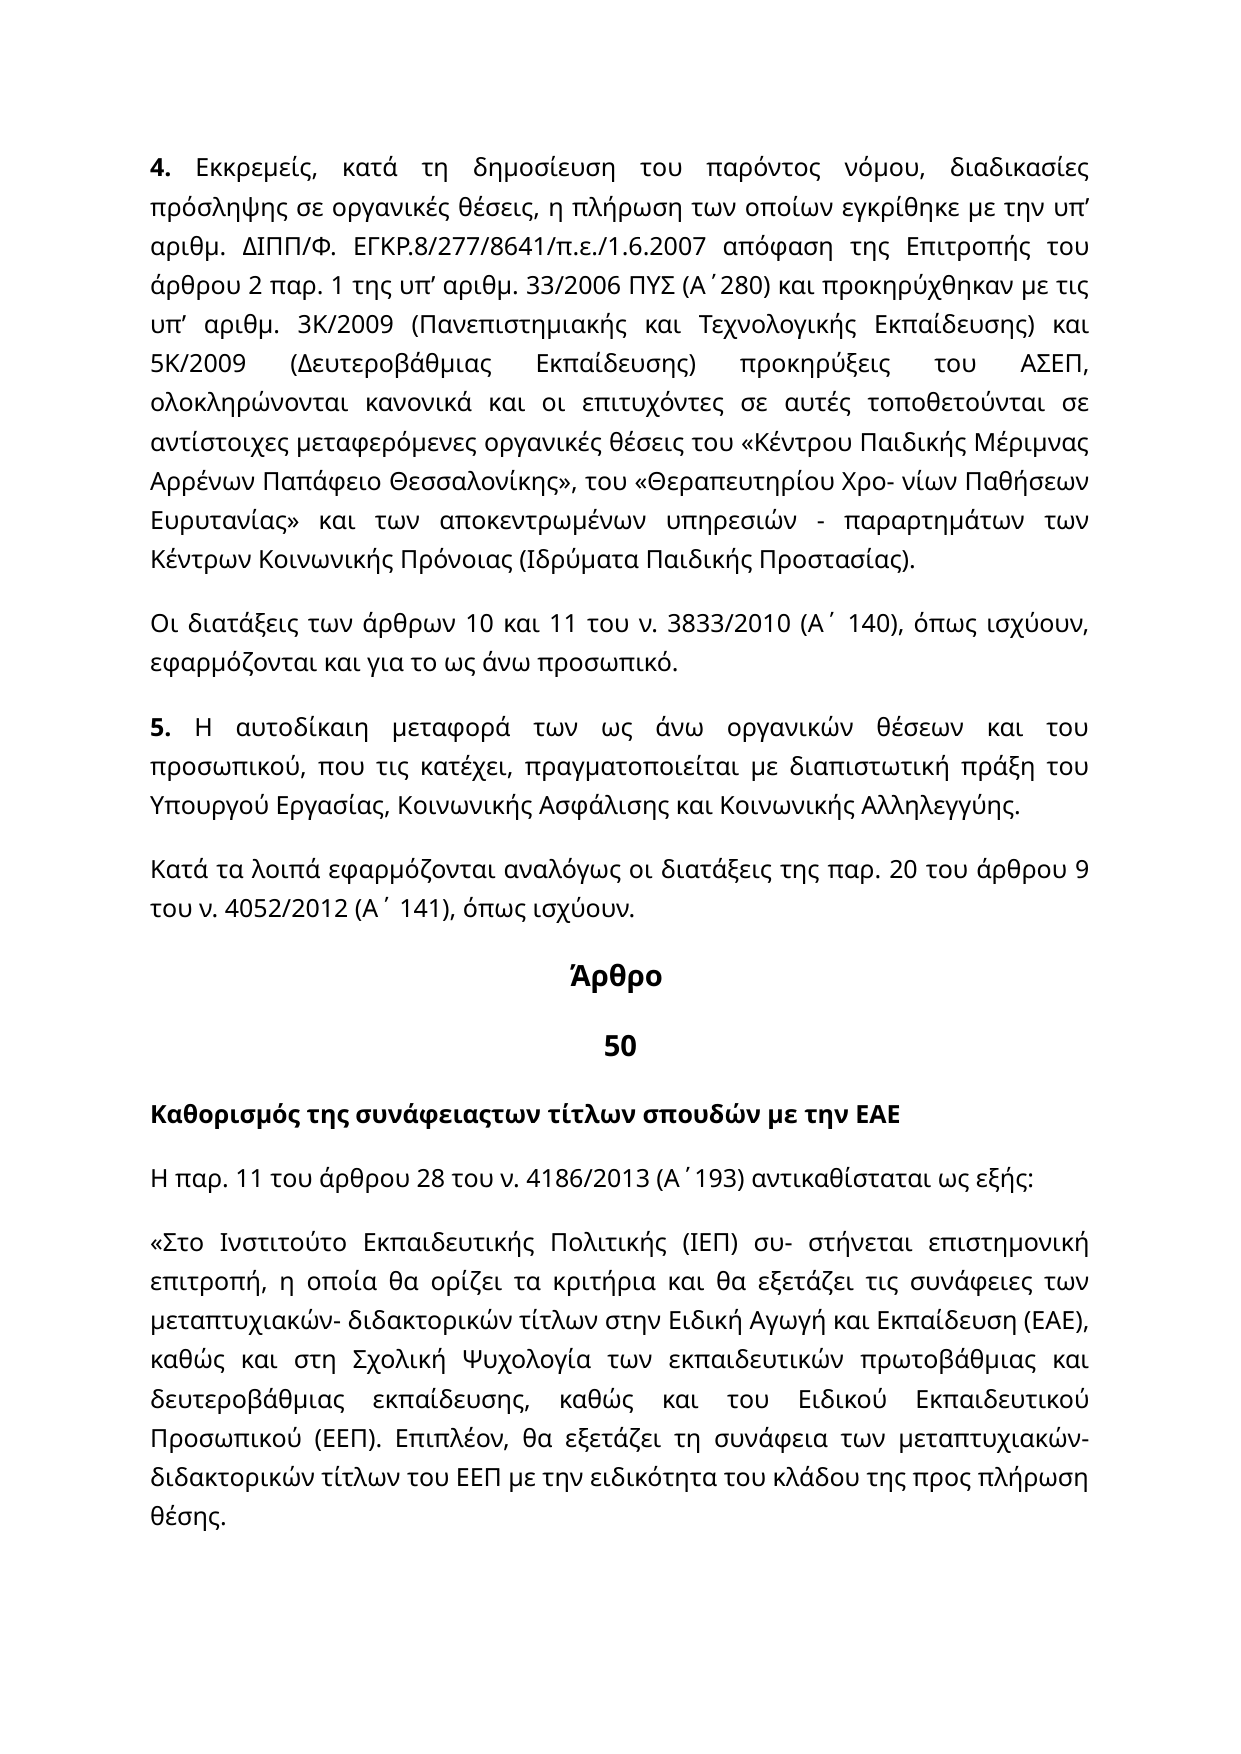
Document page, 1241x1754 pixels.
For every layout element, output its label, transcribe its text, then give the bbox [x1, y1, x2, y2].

text 5. Η αυτοδίκαιη μεταφορά των ως άνω οργανικών θέσεων και του προσωπικού, που τις κατέχει, πραγματοποιείται με διαπιστωτική πράξη του Υπουργού Εργασίας, Κοινωνικής Ασφάλισης και Κοινωνικής Αλληλεγγύης. [150, 709, 1090, 822]
subtitle Άρθρο [150, 955, 1090, 995]
subtitle 50 [150, 1026, 1090, 1065]
text 4. Εκκρεμείς, κατά τη δημοσίευση του παρόντος νόμου, διαδικασίες πρόσληψης σε οργανικές θέσεις, η πλήρωση των οποίων εγκρίθηκε με την υπ’ αριθμ. ΔΙΠΠ/Φ. ΕΓΚΡ.8/277/8641/π.ε./1.6.2007 απόφαση της Επιτροπής του άρθρου 2 παρ. 1 της υπ’ αριθμ. 33/2006 ΠΥΣ (Α΄280) και προκηρύχθηκαν με τις υπ’ αριθμ. 3Κ/2009 (Πανεπιστημιακής και Τεχνολογικής Εκπαίδευσης) και 5Κ/2009 (Δευτεροβάθμιας Εκπαίδευσης) προκηρύξεις του ΑΣΕΠ, ολοκληρώνονται κανονικά και οι επιτυχόντες σε αυτές τοποθετούνται σε αντίστοιχες μεταφερόμενες οργανικές θέσεις του «Κέντρου Παιδικής Μέριμνας Αρρένων Παπάφειο Θεσσαλονίκης», του «Θεραπευτηρίου Χρο- νίων Παθήσεων Ευρυτανίας» και των αποκεντρωμένων υπηρεσιών - παραρτημάτων των Κέντρων Κοινωνικής Πρόνοιας (Ιδρύματα Παιδικής Προστασίας). [150, 150, 1090, 576]
text «Στο Ινστιτούτο Εκπαιδευτικής Πολιτικής (ΙΕΠ) συ- στήνεται επιστημονική επιτροπή, η οποία θα ορίζει τα κριτήρια και θα εξετάζει τις συνάφειες των μεταπτυχιακών- διδακτορικών τίτλων στην Ειδική Αγωγή και Εκπαίδευση (ΕΑΕ), καθώς και στη Σχολική Ψυχολογία των εκπαιδευτικών πρωτοβάθμιας και δευτεροβάθμιας εκπαίδευσης, καθώς και του Ειδικού Εκπαιδευτικού Προσωπικού (ΕΕΠ). Επιπλέον, θα εξετάζει τη συνάφεια των μεταπτυχιακών-διδακτορικών τίτλων του ΕΕΠ με την ειδικότητα του κλάδου της προς πλήρωση θέσης. [150, 1224, 1090, 1533]
text Η παρ. 11 του άρθρου 28 του ν. 4186/2013 (Α΄193) αντικαθίσταται ως εξής: [150, 1160, 1090, 1194]
text Καθορισμός της συνάφειαςτων τίτλων σπουδών με την ΕΑΕ [150, 1096, 1090, 1130]
text Οι διατάξεις των άρθρων 10 και 11 του ν. 3833/2010 (Α΄ 140), όπως ισχύουν, εφαρμόζονται και για το ως άνω προσωπικό. [150, 606, 1090, 679]
text Κατά τα λοιπά εφαρμόζονται αναλόγως οι διατάξεις της παρ. 20 του άρθρου 9 του ν. 4052/2012 (Α΄ 141), όπως ισχύουν. [150, 852, 1090, 925]
